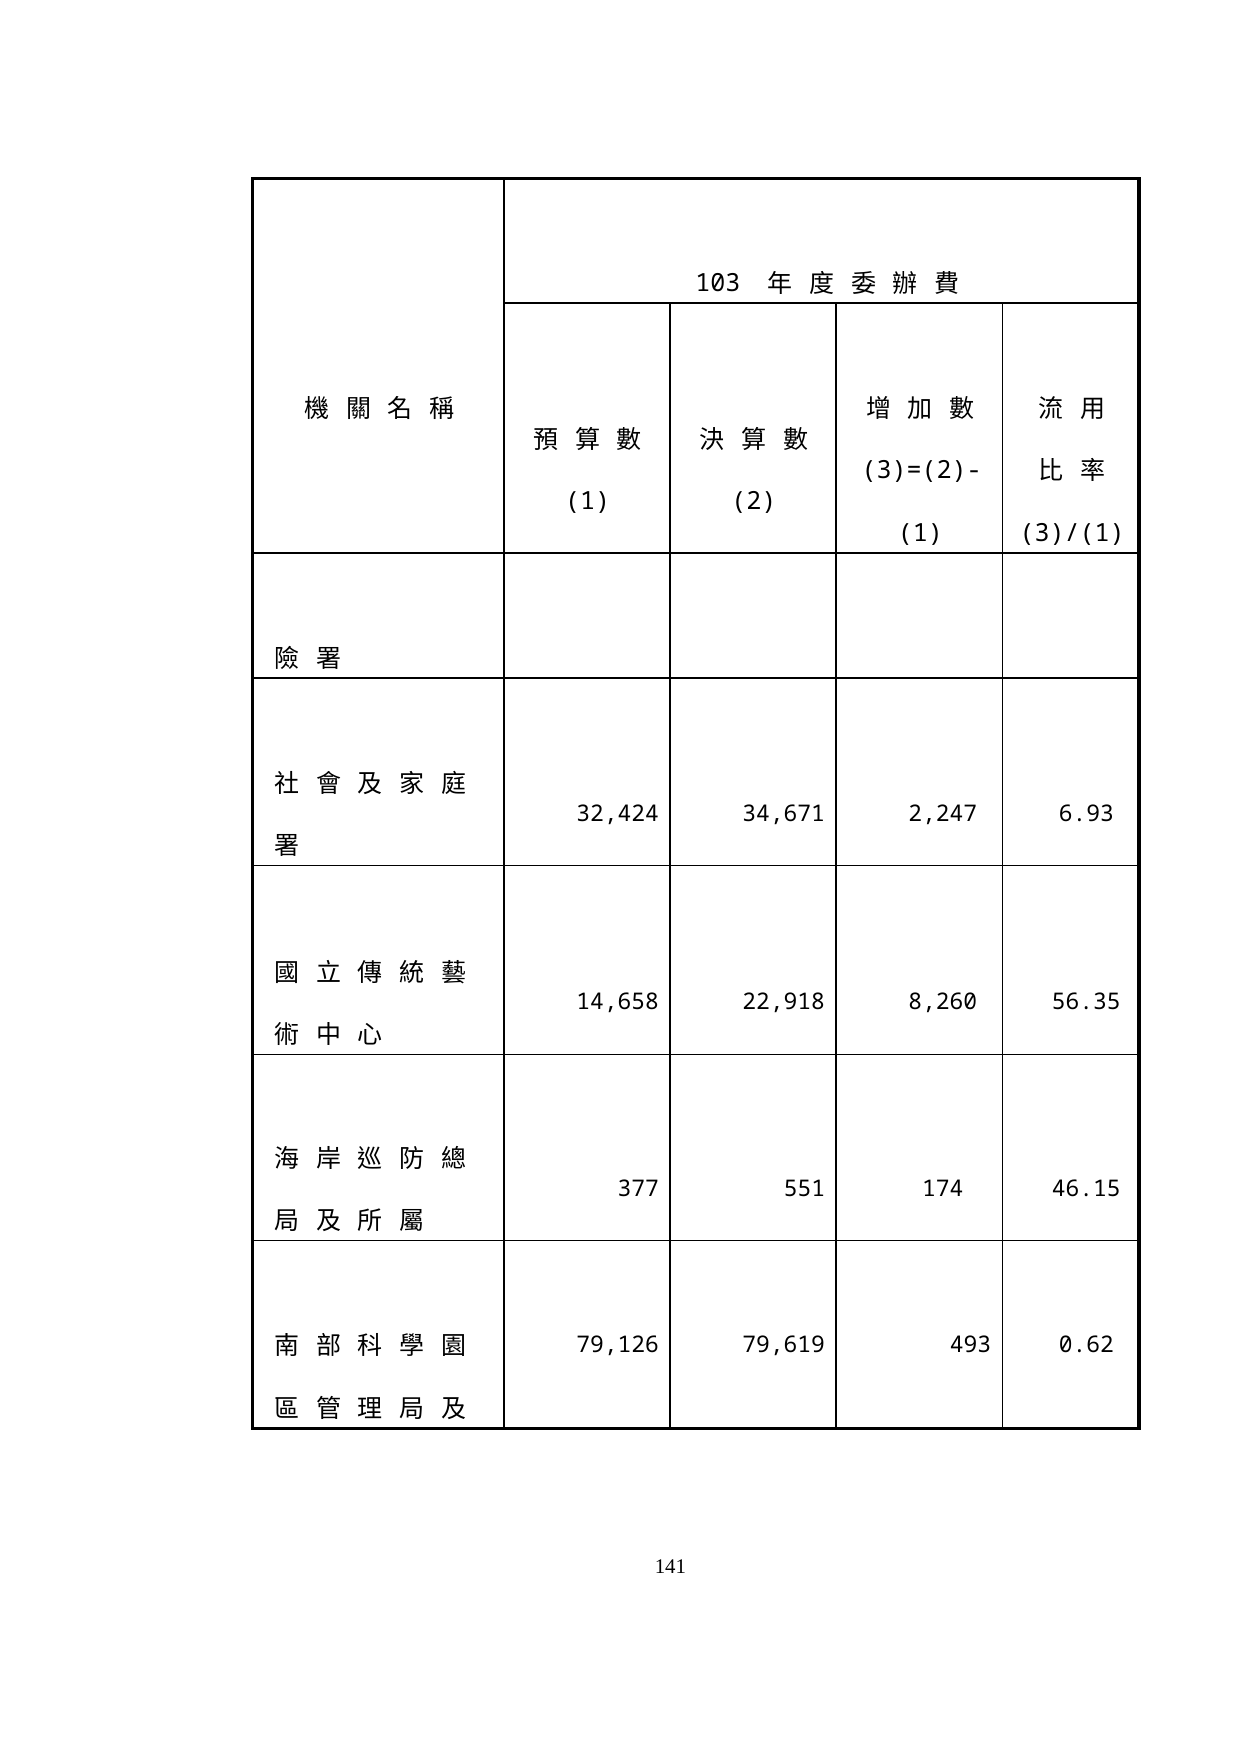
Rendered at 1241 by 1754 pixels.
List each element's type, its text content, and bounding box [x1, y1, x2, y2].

table_cell 377 [505, 1055, 669, 1240]
table_cell 增加數(3)=(2)-(1) [837, 304, 1002, 552]
table_cell [1003, 554, 1137, 677]
table_cell 14,658 [505, 866, 669, 1053]
table_cell 493 [837, 1241, 1002, 1427]
table_header 103年度委辦費 [505, 180, 1137, 302]
table_cell 32,424 [505, 679, 669, 865]
table_cell 8,260 [837, 866, 1002, 1053]
table_cell 流用比率 (3)/(1) [1003, 304, 1137, 552]
table_header 機關名稱 [254, 180, 503, 552]
table_cell 國立傳統藝術中心 [254, 866, 503, 1053]
table_cell 決算數(2) [671, 304, 835, 552]
table_cell 56.35 [1003, 866, 1137, 1053]
table_cell 22,918 [671, 866, 835, 1053]
table_cell [671, 554, 835, 677]
table_cell [837, 554, 1002, 677]
table_cell 174 [837, 1055, 1002, 1240]
table_cell 34,671 [671, 679, 835, 865]
table_cell 社會及家庭署 [254, 679, 503, 865]
table_cell 2,247 [837, 679, 1002, 865]
table_cell 79,126 [505, 1241, 669, 1427]
table_cell 46.15 [1003, 1055, 1137, 1240]
table_cell 0.62 [1003, 1241, 1137, 1427]
table_cell 海岸巡防總局及所屬 [254, 1055, 503, 1240]
table_cell 預算數(1) [505, 304, 669, 552]
table_cell [505, 554, 669, 677]
table_cell 南部科學園區管理局及 [254, 1241, 503, 1427]
table_cell 79,619 [671, 1241, 835, 1427]
table_cell 551 [671, 1055, 835, 1240]
table_cell 險署 [254, 554, 503, 677]
table_cell 6.93 [1003, 679, 1137, 865]
